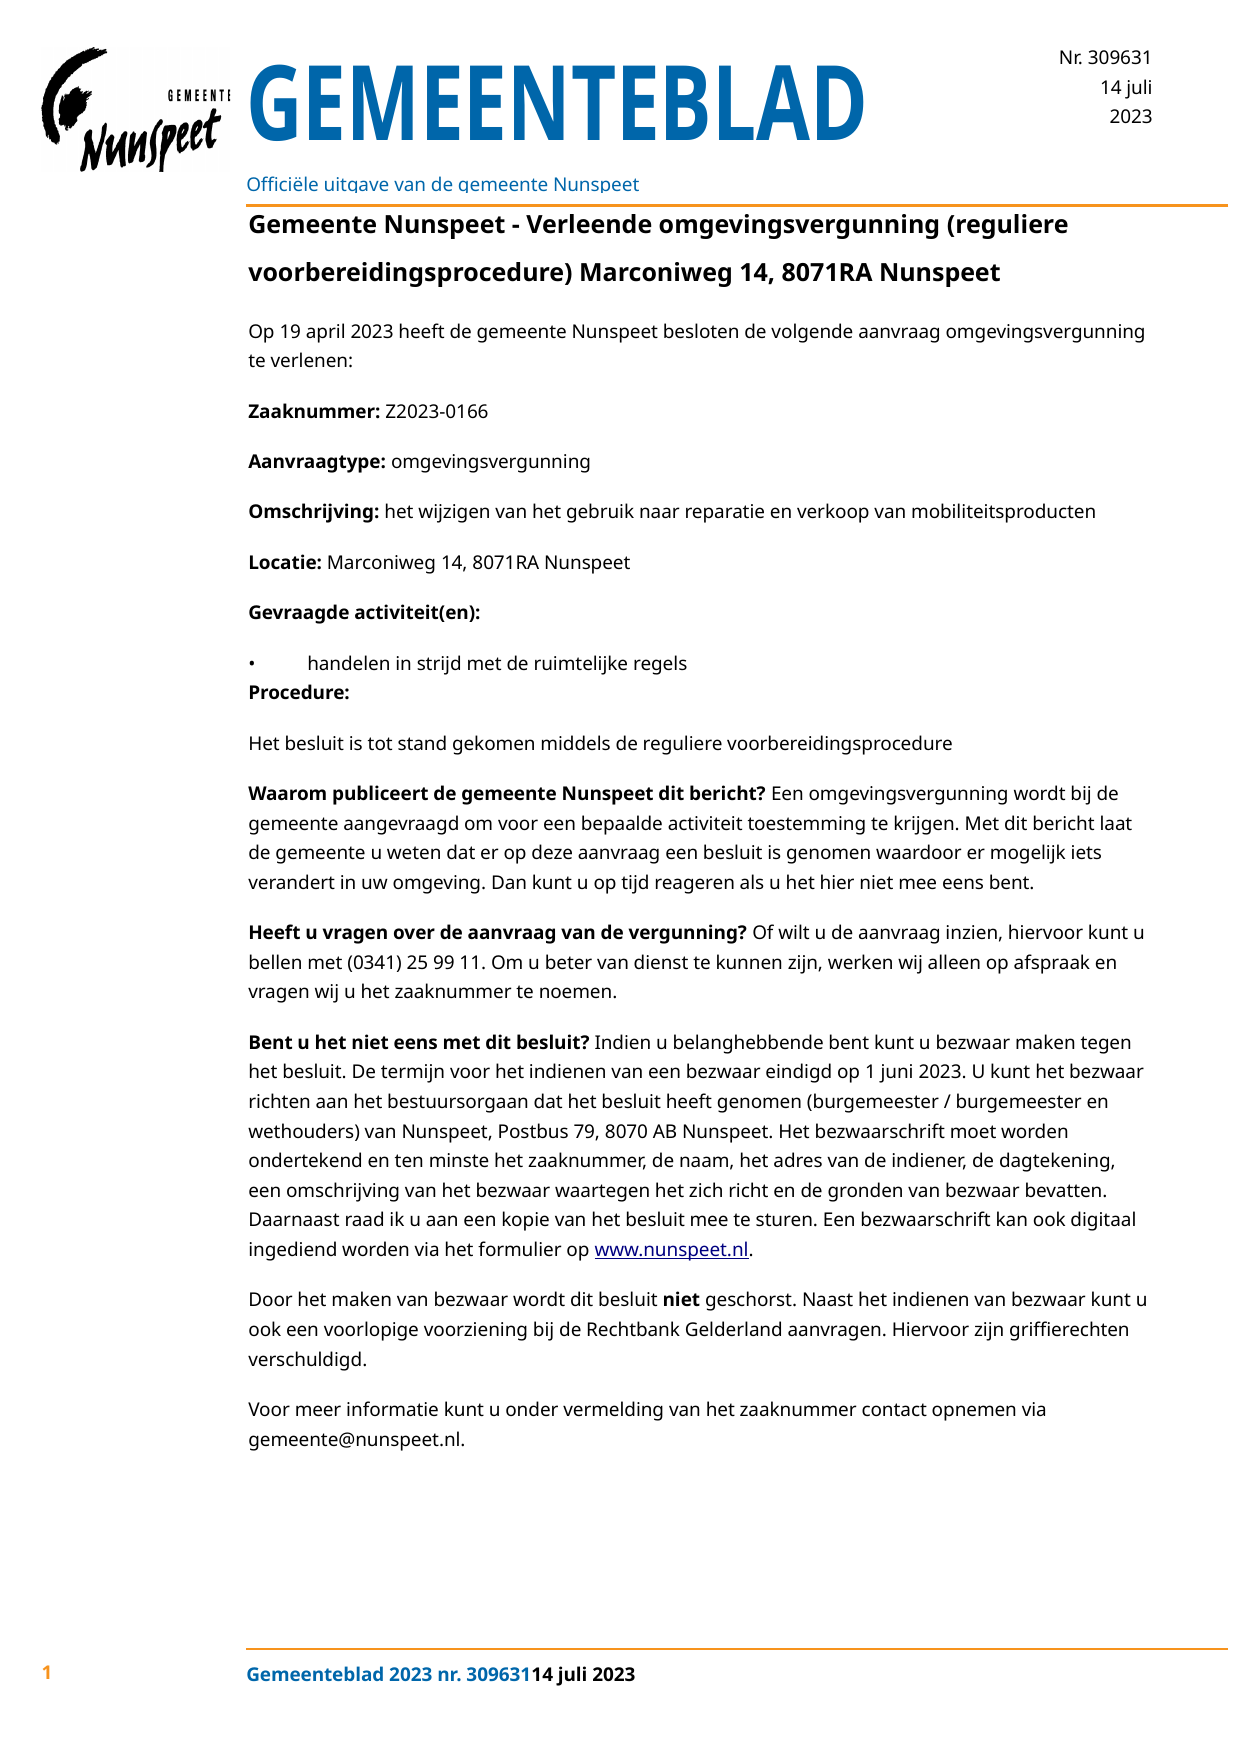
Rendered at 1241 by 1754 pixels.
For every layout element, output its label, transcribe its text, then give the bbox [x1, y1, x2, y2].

text Omschrijving: het wijzigen van het gebruik naar reparatie en verkoop van mobiliteitsproducten [248, 499, 1152, 524]
text Waarom publiceert de gemeente Nunspeet dit bericht? Een omgevingsvergunning wordt bij de gemeente aangevraagd om voor een bepaalde activiteit toestemming te krijgen. Met dit bericht laat de gemeente u weten dat er op deze aanvraag een besluit is genomen waardoor er mogelijk iets verandert in uw omgeving. Dan kunt u op tijd reageren als u het hier niet mee eens bent. [248, 780, 1152, 895]
text Het besluit is tot stand gekomen middels de reguliere voorbereidingsprocedure [248, 730, 1152, 756]
text Heeft u vragen over de aanvraag van de vergunning? Of wilt u de aanvraag inzien, hiervoor kunt u bellen met (0341) 25 99 11. Om u beter van dienst te kunnen zijn, werken wij alleen op afspraak en vragen wij u het zaaknummer te noemen. [248, 919, 1152, 1004]
text Voor meer informatie kunt u onder vermelding van het zaaknummer contact opnemen via gemeente@nunspeet.nl. [248, 1396, 1152, 1452]
text Locatie: Marconiweg 14, 8071RA Nunspeet [248, 549, 1152, 575]
text Procedure: [248, 679, 1152, 705]
text Op 19 april 2023 heeft de gemeente Nunspeet besloten de volgende aanvraag omgevingsvergunning te verlenen: [248, 318, 1152, 373]
picture [41, 47, 231, 172]
text Door het maken van bezwaar wordt dit besluit niet geschorst. Naast het indienen van bezwaar kunt u ook een voorlopige voorziening bij de Rechtbank Gelderland aanvragen. Hiervoor zijn griffierechten verschuldigd. [248, 1287, 1152, 1372]
text Aanvraagtype: omgevingsvergunning [248, 448, 1152, 474]
text Zaaknummer: Z2023-0166 [248, 398, 1152, 424]
text Gevraagde activiteit(en): [248, 599, 1152, 625]
text Gemeente Nunspeet - Verleende omgevingsvergunning (reguliere voorbereidingsprocedure) Marconiweg 14, 8071RA Nunspeet [248, 207, 1152, 288]
text Bent u het niet eens met dit besluit? Indien u belanghebbende bent kunt u bezwaar maken tegen het besluit. De termijn voor het indienen van een bezwaar eindigd op 1 juni 2023. U kunt het bezwaar richten aan het bestuursorgaan dat het besluit heeft genomen (burgemeester / burgemeester en wethouders) van Nunspeet, Postbus 79, 8070 AB Nunspeet. Het bezwaarschrift moet worden ondertekend en ten minste het zaaknummer, de naam, het adres van de indiener, de dagtekening, een omschrijving van het bezwaar waartegen het zich richt en de gronden van bezwaar bevatten. Daarnaast raad ik u aan een kopie van het besluit mee te sturen. Een bezwaarschrift kan ook digitaal ingediend worden via het formulier op www.nunspeet.nl. [248, 1029, 1152, 1262]
list handelen in strijd met de ruimtelijke regels [248, 650, 1152, 676]
